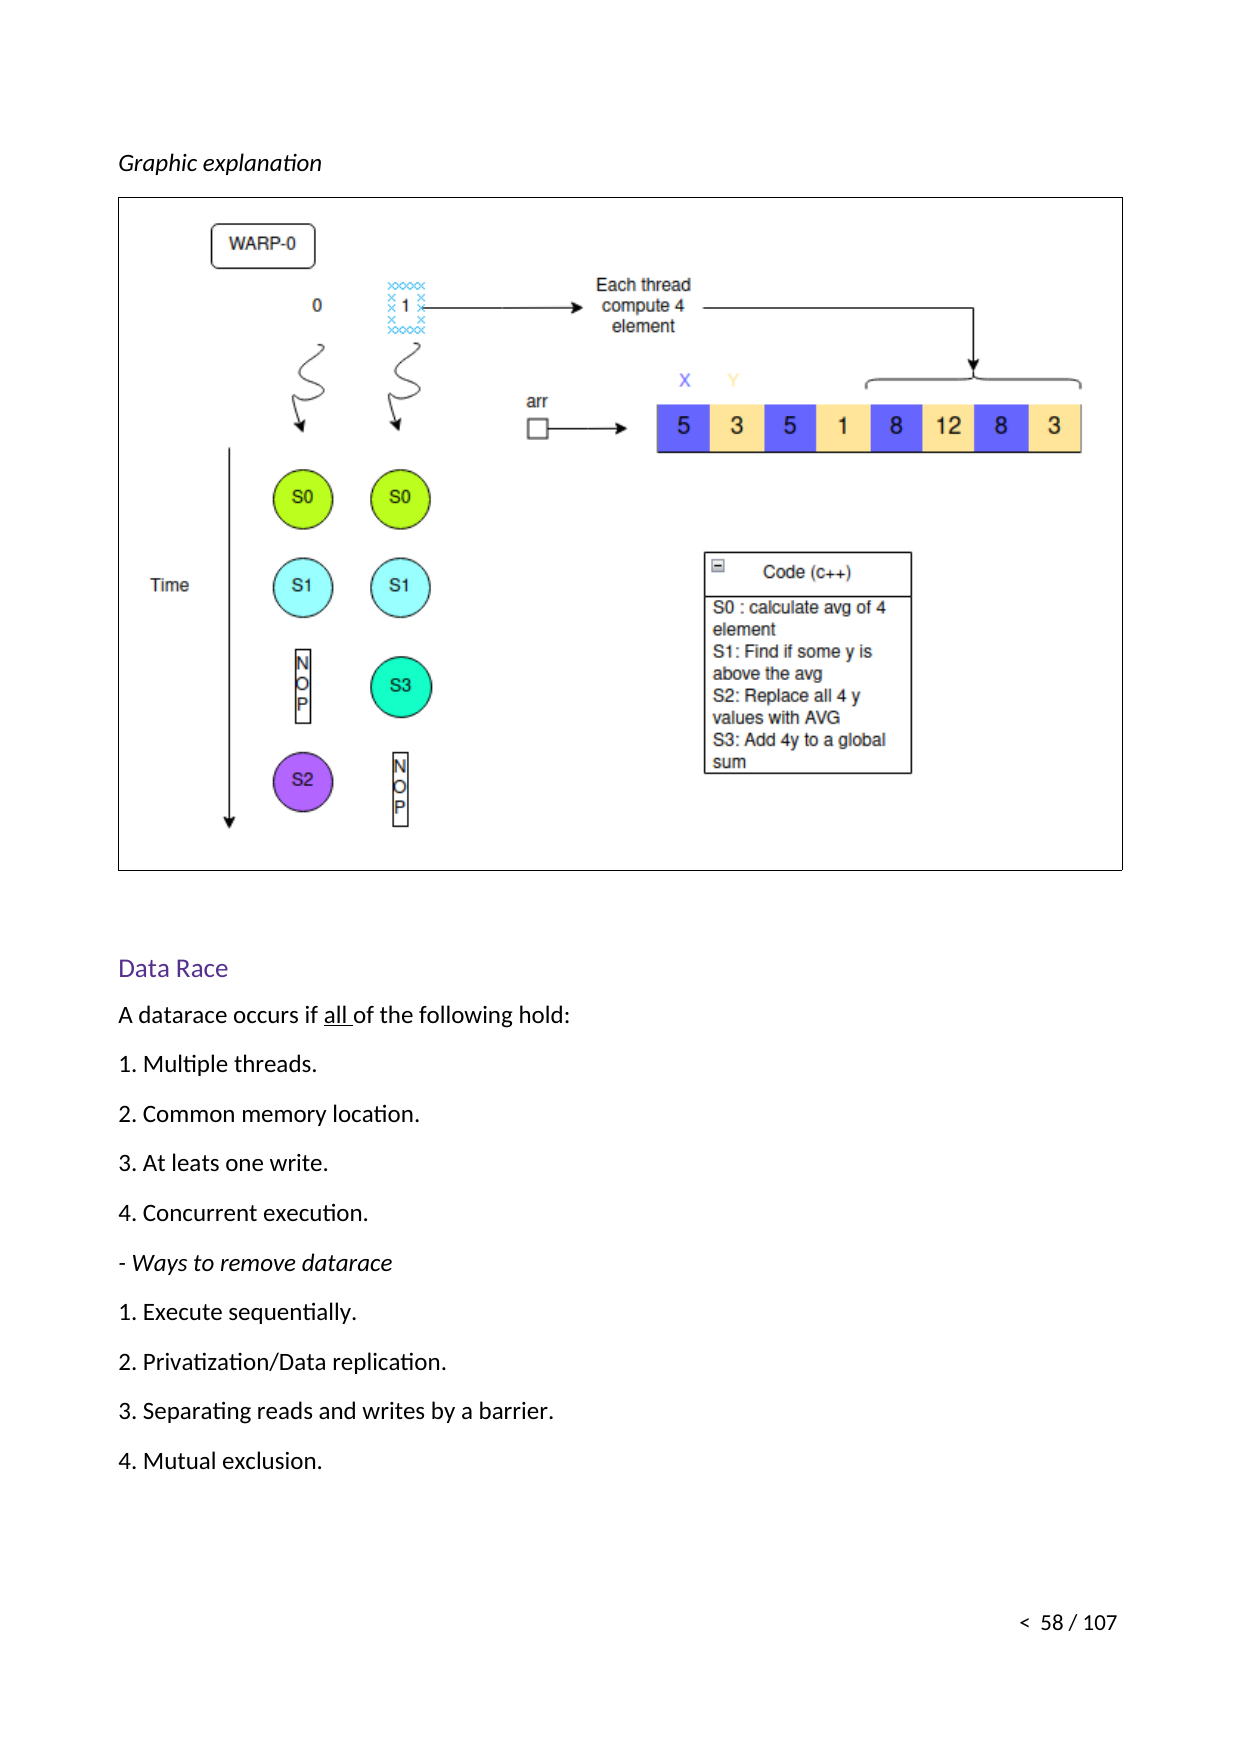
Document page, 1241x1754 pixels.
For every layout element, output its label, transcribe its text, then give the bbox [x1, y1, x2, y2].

text 3. Separating reads and writes by a barrier. [118, 1396, 1122, 1426]
text 1. Execute sequentially. [118, 1296, 1122, 1327]
text A datarace occurs if all of the following hold: [118, 999, 1122, 1029]
text Graphic explanation [118, 148, 1122, 178]
picture [121, 200, 1119, 867]
text 2. Common memory location. [118, 1098, 1122, 1128]
text - Ways to remove datarace [118, 1247, 1122, 1277]
text 2. Privatization/Data replication. [118, 1346, 1122, 1376]
text 4. Mutual exclusion. [118, 1445, 1122, 1476]
text 1. Multiple threads. [118, 1048, 1122, 1079]
text 4. Concurrent execution. [118, 1197, 1122, 1228]
text 3. At leats one write. [118, 1148, 1122, 1178]
subtitle Data Race [118, 951, 1122, 984]
